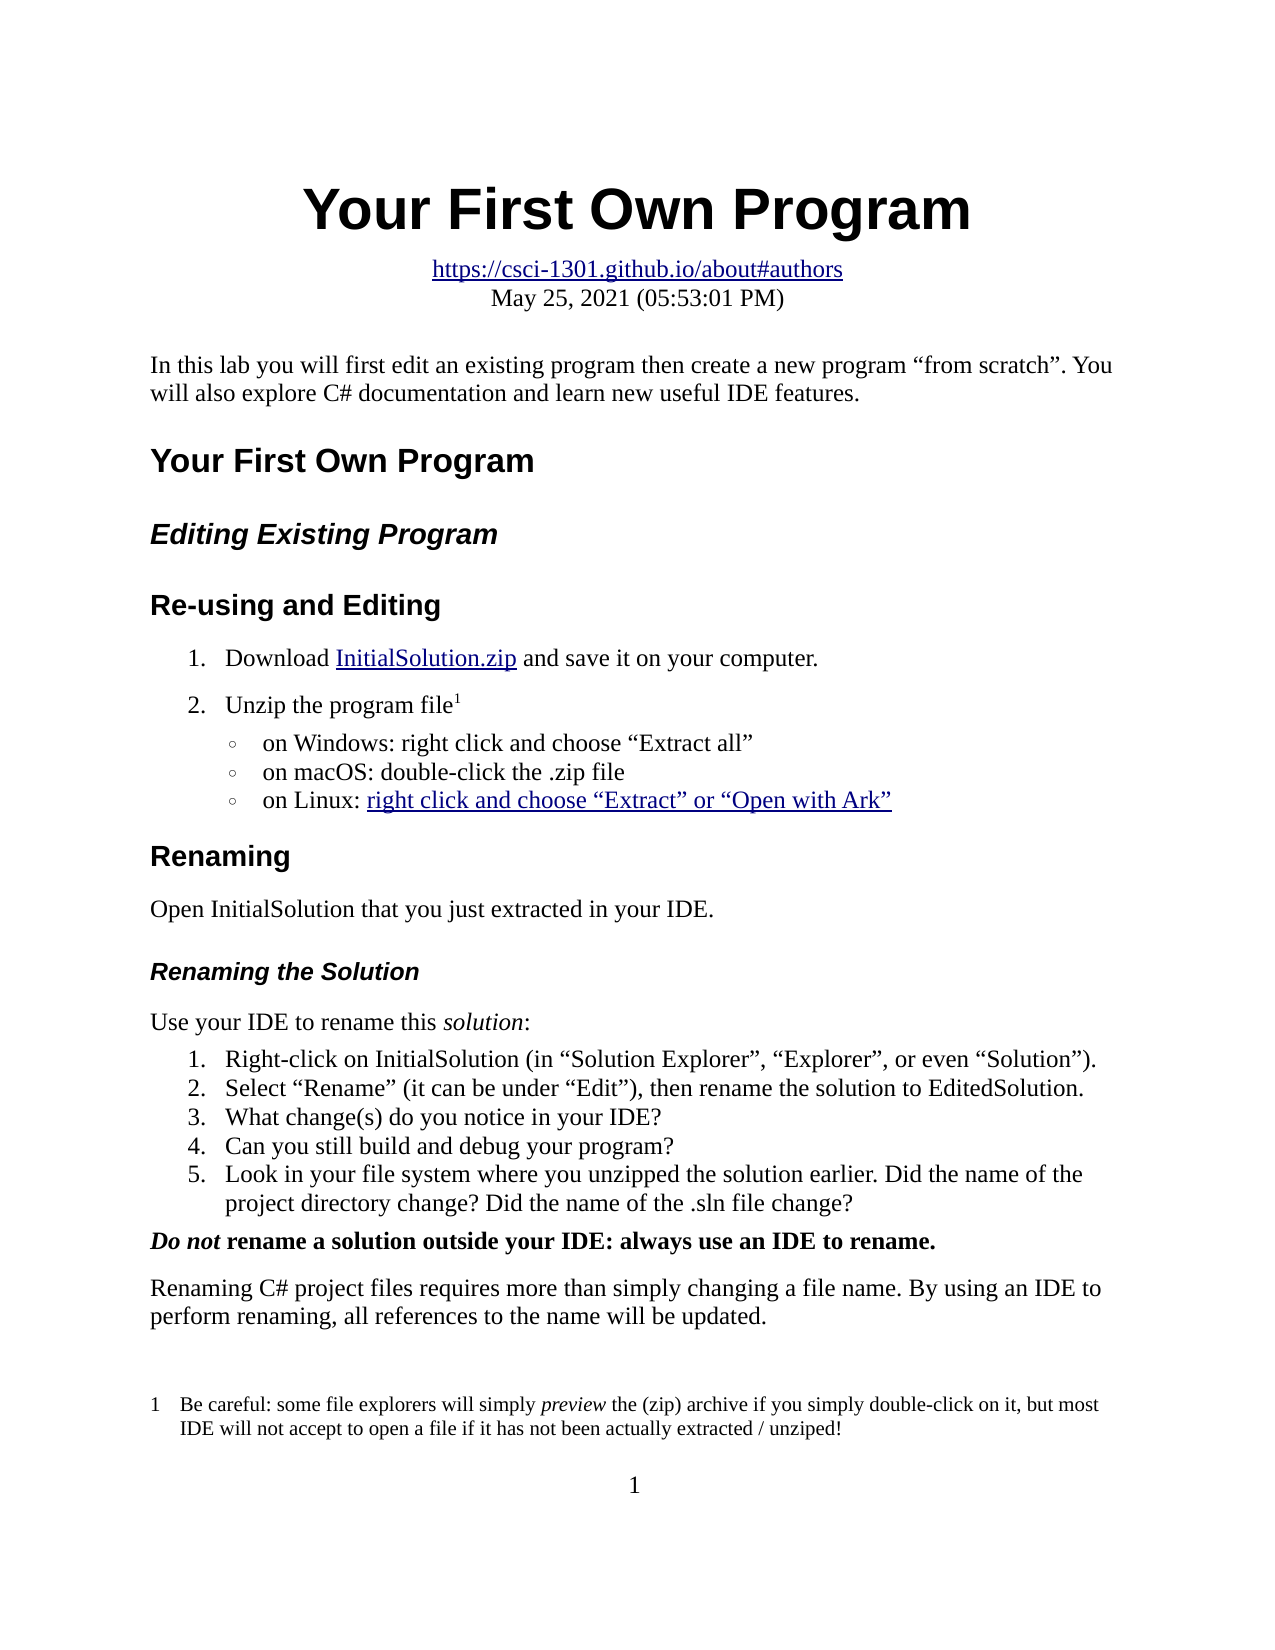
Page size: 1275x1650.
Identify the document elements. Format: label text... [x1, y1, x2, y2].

text Open InitialSolution that you just extracted in your IDE. [150, 894, 1125, 923]
list on Linux: right click and choose “Extract” or “Open with Ark” [225, 785, 1125, 814]
subtitle Renaming the Solution [150, 957, 1125, 985]
text Renaming C# project files requires more than simply changing a file name. By using an IDE to perform renaming, all references to the name will be updated. [150, 1273, 1125, 1330]
list on macOS: double-click the .zip file [225, 757, 1125, 785]
list Right-click on InitialSolution (in “Solution Explorer”, “Explorer”, or even “Solution”). [187, 1044, 1125, 1073]
list on Windows: right click and choose “Extract all” [225, 728, 1125, 757]
list Can you still build and debug your program? [187, 1131, 1125, 1159]
list Be careful: some file explorers will simply preview the (zip) archive if you simply double-click on it, but most IDE will not accept to open a file if it has not been actually extracted / unziped! [150, 1392, 1125, 1440]
list Look in your file system where you unzipped the solution earlier. Did the name of the project directory change? Did the name of the .sln file change? [187, 1159, 1125, 1217]
list Download InitialSolution.zip and save it on your computer. [187, 643, 1125, 672]
subtitle Editing Existing Program [150, 517, 1125, 551]
text May 25, 2021 (05:53:01 PM) [150, 283, 1125, 312]
text Do not rename a solution outside your IDE: always use an IDE to rename. [150, 1226, 1125, 1255]
list Select “Rename” (it can be under “Edit”), then rename the solution to EditedSolution. [187, 1073, 1125, 1102]
text Use your IDE to rename this solution: [150, 1007, 1125, 1036]
list What change(s) do you notice in your IDE? [187, 1102, 1125, 1131]
list Unzip the program file [187, 690, 1125, 719]
text In this lab you will first edit an existing program then create a new program “from scratch”. You will also explore C# documentation and learn new useful IDE features. [150, 350, 1125, 407]
subtitle Renaming [150, 839, 1125, 873]
subtitle Re-using and Editing [150, 588, 1125, 622]
title Your First Own Program [150, 175, 1125, 242]
subtitle Your First Own Program [150, 441, 1125, 480]
text https://csci-1301.github.io/about#authors [150, 254, 1125, 283]
